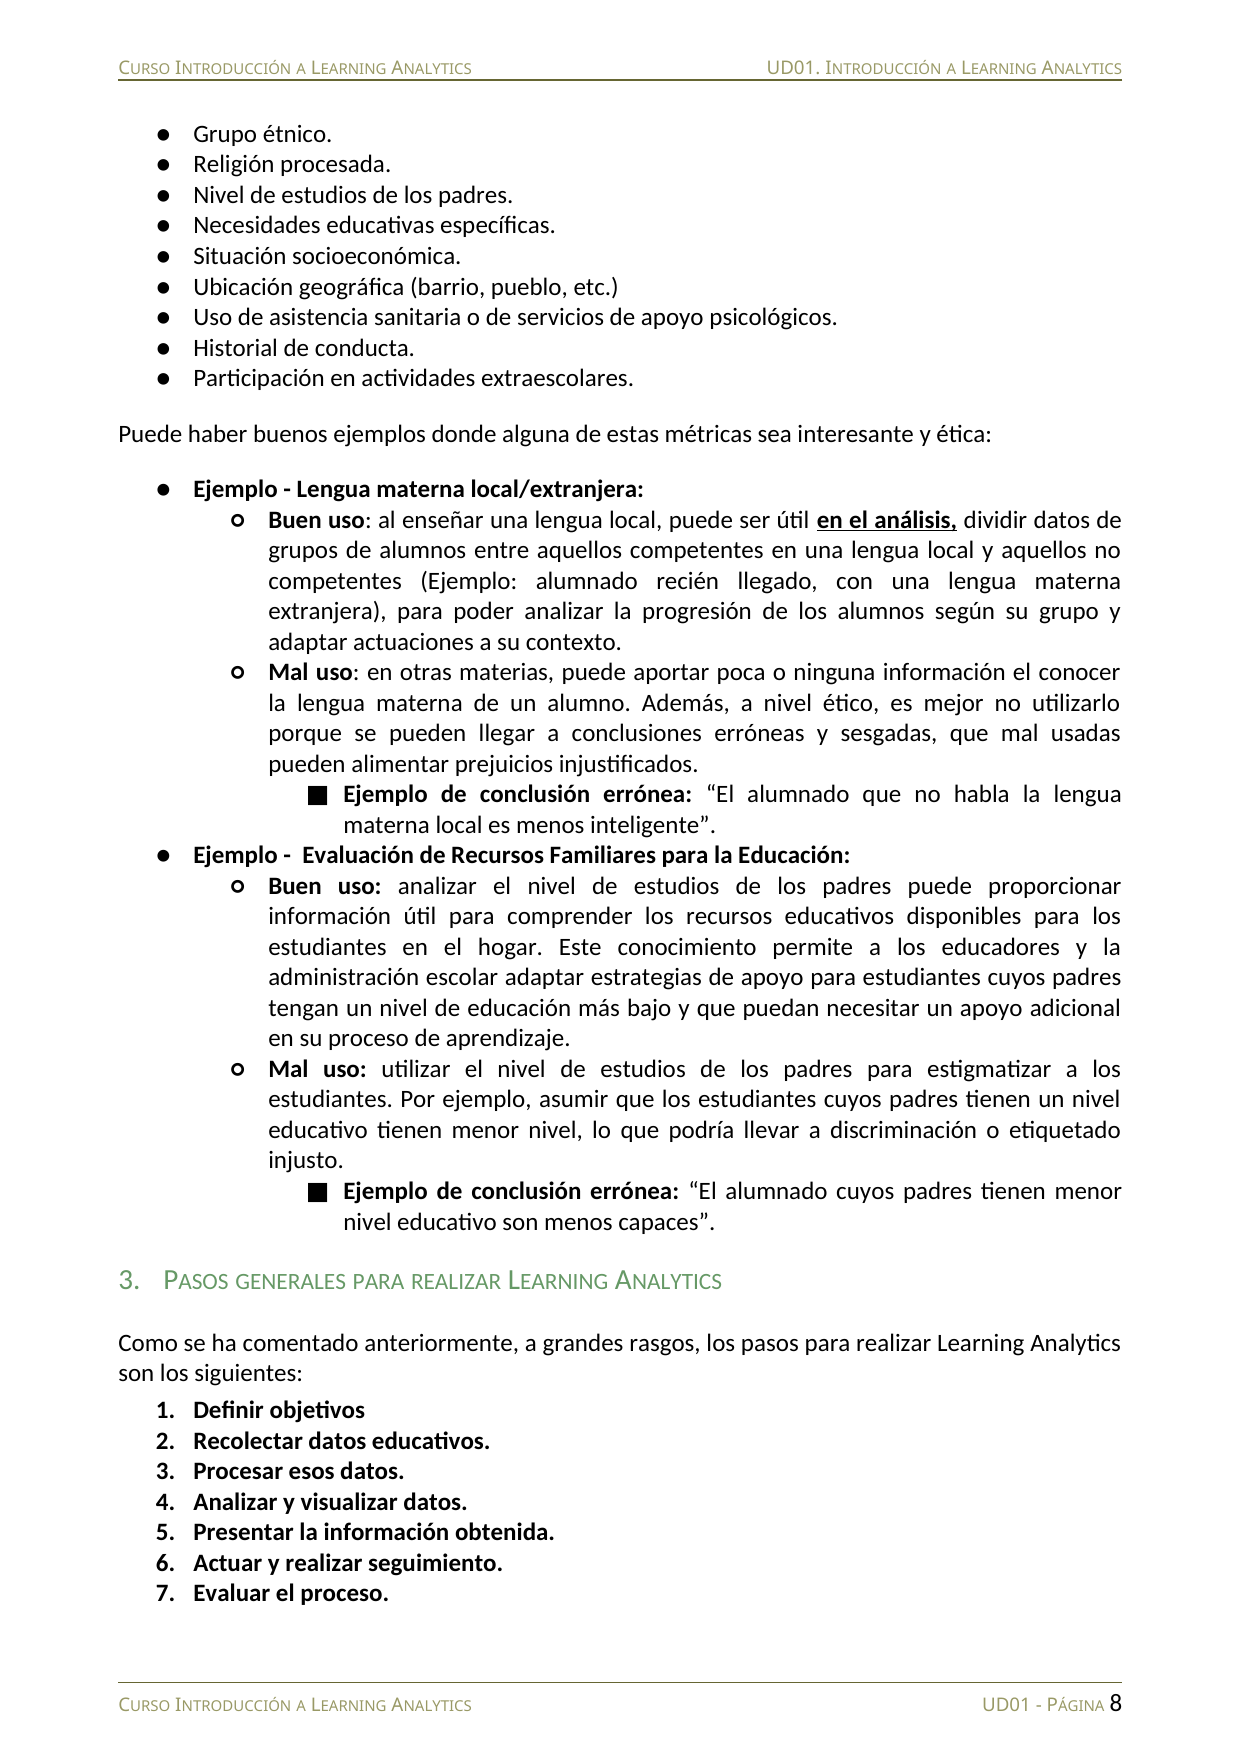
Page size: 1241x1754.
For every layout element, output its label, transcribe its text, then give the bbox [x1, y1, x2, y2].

list Presentar la información obtenida. [156, 1516, 1122, 1547]
subtitle Pasos generales para realizar Learning Analytics [118, 1261, 1122, 1297]
list Buen uso: al enseñar una lengua local, puede ser útil en el análisis, dividir datos de grupos de alumnos entre aquellos competentes en una lengua local y aquellos no competentes (Ejemplo: alumnado recién llegado, con una lengua materna extranjera), para poder analizar la progresión de los alumnos según su grupo y adaptar actuaciones a su contexto. [231, 504, 1122, 656]
list Grupo étnico. [156, 118, 1122, 148]
list Religión procesada. [156, 148, 1122, 179]
list Mal uso: en otras materias, puede aportar poca o ninguna información el conocer la lengua materna de un alumno. Además, a nivel ético, es mejor no utilizarlo porque se pueden llegar a conclusiones erróneas y sesgadas, que mal usadas pueden alimentar prejuicios injustificados. [231, 656, 1122, 778]
list Participación en actividades extraescolares. [156, 362, 1122, 393]
list Procesar esos datos. [156, 1455, 1122, 1486]
list Buen uso: analizar el nivel de estudios de los padres puede proporcionar información útil para comprender los recursos educativos disponibles para los estudiantes en el hogar. Este conocimiento permite a los educadores y la administración escolar adaptar estrategias de apoyo para estudiantes cuyos padres tengan un nivel de educación más bajo y que puedan necesitar un apoyo adicional en su proceso de aprendizaje. [231, 870, 1122, 1053]
list Nivel de estudios de los padres. [156, 179, 1122, 209]
text Puede haber buenos ejemplos donde alguna de estas métricas sea interesante y ética: [118, 418, 1122, 448]
list Ubicación geográfica (barrio, pueblo, etc.) [156, 271, 1122, 301]
list Evaluar el proceso. [156, 1577, 1122, 1608]
list Analizar y visualizar datos. [156, 1486, 1122, 1516]
list Recolectar datos educativos. [156, 1425, 1122, 1455]
list Historial de conducta. [156, 332, 1122, 362]
text Como se ha comentado anteriormente, a grandes rasgos, los pasos para realizar Learning Analytics son los siguientes: [118, 1327, 1122, 1388]
list Ejemplo - Lengua materna local/extranjera: [156, 473, 1122, 504]
list Ejemplo de conclusión errónea: “El alumnado que no habla la lengua materna local es menos inteligente”. [306, 778, 1122, 839]
list Situación socioeconómica. [156, 240, 1122, 271]
list Ejemplo - Evaluación de Recursos Familiares para la Educación: [156, 839, 1122, 870]
list Ejemplo de conclusión errónea: “El alumnado cuyos padres tienen menor nivel educativo son menos capaces”. [306, 1175, 1122, 1236]
list Definir objetivos [156, 1394, 1122, 1425]
list Uso de asistencia sanitaria o de servicios de apoyo psicológicos. [156, 301, 1122, 332]
list Actuar y realizar seguimiento. [156, 1547, 1122, 1577]
list Mal uso: utilizar el nivel de estudios de los padres para estigmatizar a los estudiantes. Por ejemplo, asumir que los estudiantes cuyos padres tienen un nivel educativo tienen menor nivel, lo que podría llevar a discriminación o etiquetado injusto. [231, 1053, 1122, 1175]
list Necesidades educativas específicas. [156, 209, 1122, 240]
